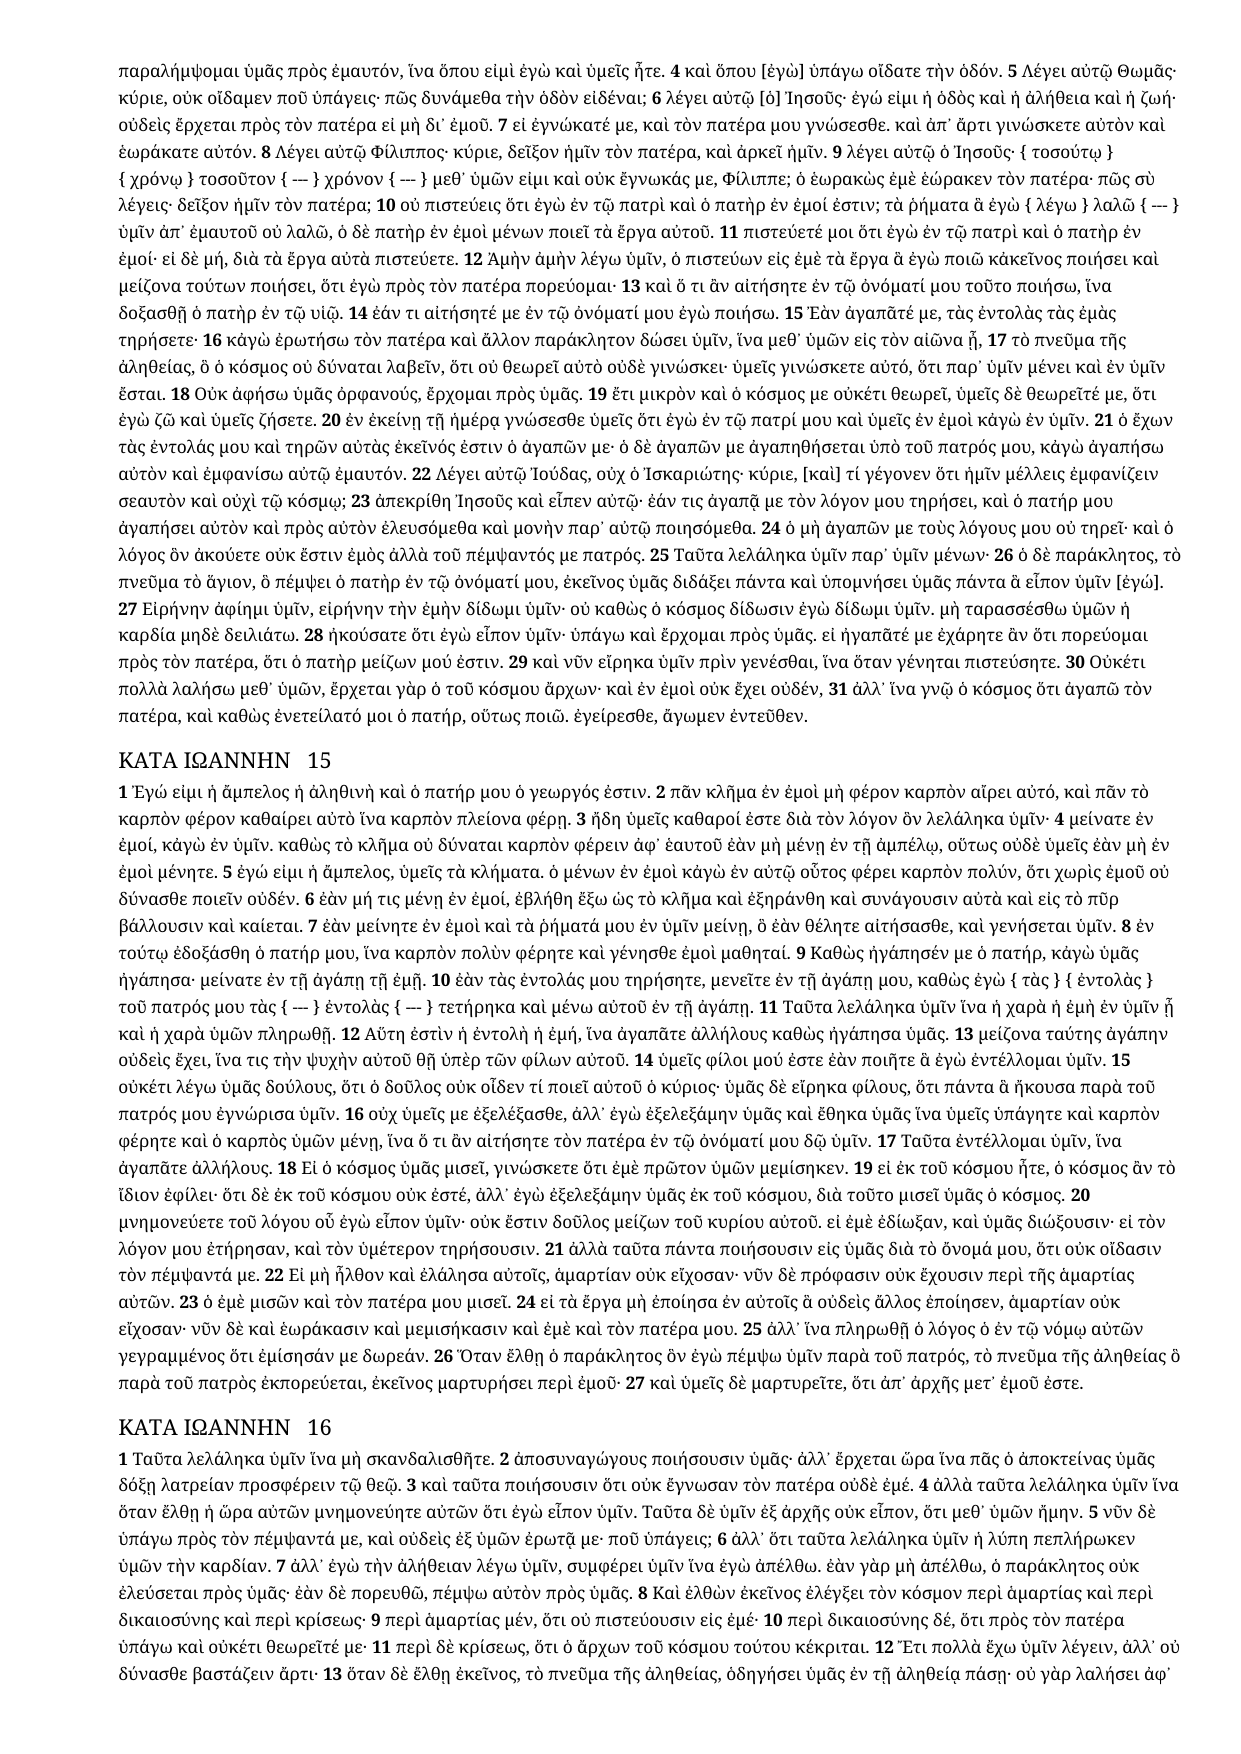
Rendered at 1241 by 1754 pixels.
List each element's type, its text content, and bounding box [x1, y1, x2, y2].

text ΚΑΤΑ ΙΩΑΝΝΗΝ 15 [118, 746, 1181, 775]
text 1 Ἐγώ εἰμι ἡ ἄμπελος ἡ ἀληθινὴ καὶ ὁ πατήρ μου ὁ γεωργός ἐστιν. 2 πᾶν κλῆμα ἐν ἐμοὶ μὴ φέρον καρπὸν αἴρει αὐτό, καὶ πᾶν τὸ καρπὸν φέρον καθαίρει αὐτὸ ἵνα καρπὸν πλείονα φέρῃ. 3 ἤδη ὑμεῖς καθαροί ἐστε διὰ τὸν λόγον ὃν λελάληκα ὑμῖν· 4 μείνατε ἐν ἐμοί, κἀγὼ ἐν ὑμῖν. καθὼς τὸ κλῆμα οὐ δύναται καρπὸν φέρειν ἀφ᾽ ἑαυτοῦ ἐὰν μὴ μένῃ ἐν τῇ ἀμπέλῳ, οὕτως οὐδὲ ὑμεῖς ἐὰν μὴ ἐν ἐμοὶ μένητε. 5 ἐγώ εἰμι ἡ ἄμπελος, ὑμεῖς τὰ κλήματα. ὁ μένων ἐν ἐμοὶ κἀγὼ ἐν αὐτῷ οὗτος φέρει καρπὸν πολύν, ὅτι χωρὶς ἐμοῦ οὐ δύνασθε ποιεῖν οὐδέν. 6 ἐὰν μή τις μένῃ ἐν ἐμοί, ἐβλήθη ἔξω ὡς τὸ κλῆμα καὶ ἐξηράνθη καὶ συνάγουσιν αὐτὰ καὶ εἰς τὸ πῦρ βάλλουσιν καὶ καίεται. 7 ἐὰν μείνητε ἐν ἐμοὶ καὶ τὰ ῥήματά μου ἐν ὑμῖν μείνῃ, ὃ ἐὰν θέλητε αἰτήσασθε, καὶ γενήσεται ὑμῖν. 8 ἐν τούτῳ ἐδοξάσθη ὁ πατήρ μου, ἵνα καρπὸν πολὺν φέρητε καὶ γένησθε ἐμοὶ μαθηταί. 9 Καθὼς ἠγάπησέν με ὁ πατήρ, κἀγὼ ὑμᾶς ἠγάπησα· μείνατε ἐν τῇ ἀγάπῃ τῇ ἐμῇ. 10 ἐὰν τὰς ἐντολάς μου τηρήσητε, μενεῖτε ἐν τῇ ἀγάπῃ μου, καθὼς ἐγὼ { τὰς } { ἐντολὰς } τοῦ πατρός μου τὰς { --- } ἐντολὰς { --- } τετήρηκα καὶ μένω αὐτοῦ ἐν τῇ ἀγάπῃ. 11 Ταῦτα λελάληκα ὑμῖν ἵνα ἡ χαρὰ ἡ ἐμὴ ἐν ὑμῖν ᾖ καὶ ἡ χαρὰ ὑμῶν πληρωθῇ. 12 Αὕτη ἐστὶν ἡ ἐντολὴ ἡ ἐμή, ἵνα ἀγαπᾶτε ἀλλήλους καθὼς ἠγάπησα ὑμᾶς. 13 μείζονα ταύτης ἀγάπην οὐδεὶς ἔχει, ἵνα τις τὴν ψυχὴν αὐτοῦ θῇ ὑπὲρ τῶν φίλων αὐτοῦ. 14 ὑμεῖς φίλοι μού ἐστε ἐὰν ποιῆτε ἃ ἐγὼ ἐντέλλομαι ὑμῖν. 15 οὐκέτι λέγω ὑμᾶς δούλους, ὅτι ὁ δοῦλος οὐκ οἶδεν τί ποιεῖ αὐτοῦ ὁ κύριος· ὑμᾶς δὲ εἴρηκα φίλους, ὅτι πάντα ἃ ἤκουσα παρὰ τοῦ πατρός μου ἐγνώρισα ὑμῖν. 16 οὐχ ὑμεῖς με ἐξελέξασθε, ἀλλ᾽ ἐγὼ ἐξελεξάμην ὑμᾶς καὶ ἔθηκα ὑμᾶς ἵνα ὑμεῖς ὑπάγητε καὶ καρπὸν φέρητε καὶ ὁ καρπὸς ὑμῶν μένῃ, ἵνα ὅ τι ἂν αἰτήσητε τὸν πατέρα ἐν τῷ ὀνόματί μου δῷ ὑμῖν. 17 Ταῦτα ἐντέλλομαι ὑμῖν, ἵνα ἀγαπᾶτε ἀλλήλους. 18 Εἰ ὁ κόσμος ὑμᾶς μισεῖ, γινώσκετε ὅτι ἐμὲ πρῶτον ὑμῶν μεμίσηκεν. 19 εἰ ἐκ τοῦ κόσμου ἦτε, ὁ κόσμος ἂν τὸ ἴδιον ἐφίλει· ὅτι δὲ ἐκ τοῦ κόσμου οὐκ ἐστέ, ἀλλ᾽ ἐγὼ ἐξελεξάμην ὑμᾶς ἐκ τοῦ κόσμου, διὰ τοῦτο μισεῖ ὑμᾶς ὁ κόσμος. 20 μνημονεύετε τοῦ λόγου οὗ ἐγὼ εἶπον ὑμῖν· οὐκ ἔστιν δοῦλος μείζων τοῦ κυρίου αὐτοῦ. εἰ ἐμὲ ἐδίωξαν, καὶ ὑμᾶς διώξουσιν· εἰ τὸν λόγον μου ἐτήρησαν, καὶ τὸν ὑμέτερον τηρήσουσιν. 21 ἀλλὰ ταῦτα πάντα ποιήσουσιν εἰς ὑμᾶς διὰ τὸ ὄνομά μου, ὅτι οὐκ οἴδασιν τὸν πέμψαντά με. 22 Εἰ μὴ ἦλθον καὶ ἐλάλησα αὐτοῖς, ἁμαρτίαν οὐκ εἴχοσαν· νῦν δὲ πρόφασιν οὐκ ἔχουσιν περὶ τῆς ἁμαρτίας αὐτῶν. 23 ὁ ἐμὲ μισῶν καὶ τὸν πατέρα μου μισεῖ. 24 εἰ τὰ ἔργα μὴ ἐποίησα ἐν αὐτοῖς ἃ οὐδεὶς ἄλλος ἐποίησεν, ἁμαρτίαν οὐκ εἴχοσαν· νῦν δὲ καὶ ἑωράκασιν καὶ μεμισήκασιν καὶ ἐμὲ καὶ τὸν πατέρα μου. 25 ἀλλ᾽ ἵνα πληρωθῇ ὁ λόγος ὁ ἐν τῷ νόμῳ αὐτῶν γεγραμμένος ὅτι ἐμίσησάν με δωρεάν. 26 Ὅταν ἔλθῃ ὁ παράκλητος ὃν ἐγὼ πέμψω ὑμῖν παρὰ τοῦ πατρός, τὸ πνεῦμα τῆς ἀληθείας ὃ παρὰ τοῦ πατρὸς ἐκπορεύεται, ἐκεῖνος μαρτυρήσει περὶ ἐμοῦ· 27 καὶ ὑμεῖς δὲ μαρτυρεῖτε, ὅτι ἀπ᾽ ἀρχῆς μετ᾽ ἐμοῦ ἐστε. [118, 780, 1181, 1394]
text 1 Ταῦτα λελάληκα ὑμῖν ἵνα μὴ σκανδαλισθῆτε. 2 ἀποσυναγώγους ποιήσουσιν ὑμᾶς· ἀλλ᾽ ἔρχεται ὥρα ἵνα πᾶς ὁ ἀποκτείνας ὑμᾶς δόξῃ λατρείαν προσφέρειν τῷ θεῷ. 3 καὶ ταῦτα ποιήσουσιν ὅτι οὐκ ἔγνωσαν τὸν πατέρα οὐδὲ ἐμέ. 4 ἀλλὰ ταῦτα λελάληκα ὑμῖν ἵνα ὅταν ἔλθῃ ἡ ὥρα αὐτῶν μνημονεύητε αὐτῶν ὅτι ἐγὼ εἶπον ὑμῖν. Ταῦτα δὲ ὑμῖν ἐξ ἀρχῆς οὐκ εἶπον, ὅτι μεθ᾽ ὑμῶν ἤμην. 5 νῦν δὲ ὑπάγω πρὸς τὸν πέμψαντά με, καὶ οὐδεὶς ἐξ ὑμῶν ἐρωτᾷ με· ποῦ ὑπάγεις; 6 ἀλλ᾽ ὅτι ταῦτα λελάληκα ὑμῖν ἡ λύπη πεπλήρωκεν ὑμῶν τὴν καρδίαν. 7 ἀλλ᾽ ἐγὼ τὴν ἀλήθειαν λέγω ὑμῖν, συμφέρει ὑμῖν ἵνα ἐγὼ ἀπέλθω. ἐὰν γὰρ μὴ ἀπέλθω, ὁ παράκλητος οὐκ ἐλεύσεται πρὸς ὑμᾶς· ἐὰν δὲ πορευθῶ, πέμψω αὐτὸν πρὸς ὑμᾶς. 8 Καὶ ἐλθὼν ἐκεῖνος ἐλέγξει τὸν κόσμον περὶ ἁμαρτίας καὶ περὶ δικαιοσύνης καὶ περὶ κρίσεως· 9 περὶ ἁμαρτίας μέν, ὅτι οὐ πιστεύουσιν εἰς ἐμέ· 10 περὶ δικαιοσύνης δέ, ὅτι πρὸς τὸν πατέρα ὑπάγω καὶ οὐκέτι θεωρεῖτέ με· 11 περὶ δὲ κρίσεως, ὅτι ὁ ἄρχων τοῦ κόσμου τούτου κέκριται. 12 Ἔτι πολλὰ ἔχω ὑμῖν λέγειν, ἀλλ᾽ οὐ δύνασθε βαστάζειν ἄρτι· 13 ὅταν δὲ ἔλθῃ ἐκεῖνος, τὸ πνεῦμα τῆς ἀληθείας, ὁδηγήσει ὑμᾶς ἐν τῇ ἀληθείᾳ πάσῃ· οὐ γὰρ λαλήσει ἀφ᾽ [118, 1447, 1181, 1685]
text ΚΑΤΑ ΙΩΑΝΝΗΝ 16 [118, 1412, 1181, 1442]
text παραλήμψομαι ὑμᾶς πρὸς ἐμαυτόν, ἵνα ὅπου εἰμὶ ἐγὼ καὶ ὑμεῖς ἦτε. 4 καὶ ὅπου [ἐγὼ] ὑπάγω οἴδατε τὴν ὁδόν. 5 Λέγει αὐτῷ Θωμᾶς· κύριε, οὐκ οἴδαμεν ποῦ ὑπάγεις· πῶς δυνάμεθα τὴν ὁδὸν εἰδέναι; 6 λέγει αὐτῷ [ὁ] Ἰησοῦς· ἐγώ εἰμι ἡ ὁδὸς καὶ ἡ ἀλήθεια καὶ ἡ ζωή· οὐδεὶς ἔρχεται πρὸς τὸν πατέρα εἰ μὴ δι᾽ ἐμοῦ. 7 εἰ ἐγνώκατέ με, καὶ τὸν πατέρα μου γνώσεσθε. καὶ ἀπ᾽ ἄρτι γινώσκετε αὐτὸν καὶ ἑωράκατε αὐτόν. 8 Λέγει αὐτῷ Φίλιππος· κύριε, δεῖξον ἡμῖν τὸν πατέρα, καὶ ἀρκεῖ ἡμῖν. 9 λέγει αὐτῷ ὁ Ἰησοῦς· { τοσούτῳ } { χρόνῳ } τοσοῦτον { --- } χρόνον { --- } μεθ᾽ ὑμῶν εἰμι καὶ οὐκ ἔγνωκάς με, Φίλιππε; ὁ ἑωρακὼς ἐμὲ ἑώρακεν τὸν πατέρα· πῶς σὺ λέγεις· δεῖξον ἡμῖν τὸν πατέρα; 10 οὐ πιστεύεις ὅτι ἐγὼ ἐν τῷ πατρὶ καὶ ὁ πατὴρ ἐν ἐμοί ἐστιν; τὰ ῥήματα ἃ ἐγὼ { λέγω } λαλῶ { --- } ὑμῖν ἀπ᾽ ἐμαυτοῦ οὐ λαλῶ, ὁ δὲ πατὴρ ἐν ἐμοὶ μένων ποιεῖ τὰ ἔργα αὐτοῦ. 11 πιστεύετέ μοι ὅτι ἐγὼ ἐν τῷ πατρὶ καὶ ὁ πατὴρ ἐν ἐμοί· εἰ δὲ μή, διὰ τὰ ἔργα αὐτὰ πιστεύετε. 12 Ἀμὴν ἀμὴν λέγω ὑμῖν, ὁ πιστεύων εἰς ἐμὲ τὰ ἔργα ἃ ἐγὼ ποιῶ κἀκεῖνος ποιήσει καὶ μείζονα τούτων ποιήσει, ὅτι ἐγὼ πρὸς τὸν πατέρα πορεύομαι· 13 καὶ ὅ τι ἂν αἰτήσητε ἐν τῷ ὀνόματί μου τοῦτο ποιήσω, ἵνα δοξασθῇ ὁ πατὴρ ἐν τῷ υἱῷ. 14 ἐάν τι αἰτήσητέ με ἐν τῷ ὀνόματί μου ἐγὼ ποιήσω. 15 Ἐὰν ἀγαπᾶτέ με, τὰς ἐντολὰς τὰς ἐμὰς τηρήσετε· 16 κἀγὼ ἐρωτήσω τὸν πατέρα καὶ ἄλλον παράκλητον δώσει ὑμῖν, ἵνα μεθ᾽ ὑμῶν εἰς τὸν αἰῶνα ᾖ, 17 τὸ πνεῦμα τῆς ἀληθείας, ὃ ὁ κόσμος οὐ δύναται λαβεῖν, ὅτι οὐ θεωρεῖ αὐτὸ οὐδὲ γινώσκει· ὑμεῖς γινώσκετε αὐτό, ὅτι παρ᾽ ὑμῖν μένει καὶ ἐν ὑμῖν ἔσται. 18 Οὐκ ἀφήσω ὑμᾶς ὀρφανούς, ἔρχομαι πρὸς ὑμᾶς. 19 ἔτι μικρὸν καὶ ὁ κόσμος με οὐκέτι θεωρεῖ, ὑμεῖς δὲ θεωρεῖτέ με, ὅτι ἐγὼ ζῶ καὶ ὑμεῖς ζήσετε. 20 ἐν ἐκείνῃ τῇ ἡμέρᾳ γνώσεσθε ὑμεῖς ὅτι ἐγὼ ἐν τῷ πατρί μου καὶ ὑμεῖς ἐν ἐμοὶ κἀγὼ ἐν ὑμῖν. 21 ὁ ἔχων τὰς ἐντολάς μου καὶ τηρῶν αὐτὰς ἐκεῖνός ἐστιν ὁ ἀγαπῶν με· ὁ δὲ ἀγαπῶν με ἀγαπηθήσεται ὑπὸ τοῦ πατρός μου, κἀγὼ ἀγαπήσω αὐτὸν καὶ ἐμφανίσω αὐτῷ ἐμαυτόν. 22 Λέγει αὐτῷ Ἰούδας, οὐχ ὁ Ἰσκαριώτης· κύριε, [καὶ] τί γέγονεν ὅτι ἡμῖν μέλλεις ἐμφανίζειν σεαυτὸν καὶ οὐχὶ τῷ κόσμῳ; 23 ἀπεκρίθη Ἰησοῦς καὶ εἶπεν αὐτῷ· ἐάν τις ἀγαπᾷ με τὸν λόγον μου τηρήσει, καὶ ὁ πατήρ μου ἀγαπήσει αὐτὸν καὶ πρὸς αὐτὸν ἐλευσόμεθα καὶ μονὴν παρ᾽ αὐτῷ ποιησόμεθα. 24 ὁ μὴ ἀγαπῶν με τοὺς λόγους μου οὐ τηρεῖ· καὶ ὁ λόγος ὃν ἀκούετε οὐκ ἔστιν ἐμὸς ἀλλὰ τοῦ πέμψαντός με πατρός. 25 Ταῦτα λελάληκα ὑμῖν παρ᾽ ὑμῖν μένων· 26 ὁ δὲ παράκλητος, τὸ πνεῦμα τὸ ἅγιον, ὃ πέμψει ὁ πατὴρ ἐν τῷ ὀνόματί μου, ἐκεῖνος ὑμᾶς διδάξει πάντα καὶ ὑπομνήσει ὑμᾶς πάντα ἃ εἶπον ὑμῖν [ἐγώ]. 27 Εἰρήνην ἀφίημι ὑμῖν, εἰρήνην τὴν ἐμὴν δίδωμι ὑμῖν· οὐ καθὼς ὁ κόσμος δίδωσιν ἐγὼ δίδωμι ὑμῖν. μὴ ταρασσέσθω ὑμῶν ἡ καρδία μηδὲ δειλιάτω. 28 ἠκούσατε ὅτι ἐγὼ εἶπον ὑμῖν· ὑπάγω καὶ ἔρχομαι πρὸς ὑμᾶς. εἰ ἠγαπᾶτέ με ἐχάρητε ἂν ὅτι πορεύομαι πρὸς τὸν πατέρα, ὅτι ὁ πατὴρ μείζων μού ἐστιν. 29 καὶ νῦν εἴρηκα ὑμῖν πρὶν γενέσθαι, ἵνα ὅταν γένηται πιστεύσητε. 30 Οὐκέτι πολλὰ λαλήσω μεθ᾽ ὑμῶν, ἔρχεται γὰρ ὁ τοῦ κόσμου ἄρχων· καὶ ἐν ἐμοὶ οὐκ ἔχει οὐδέν, 31 ἀλλ᾽ ἵνα γνῷ ὁ κόσμος ὅτι ἀγαπῶ τὸν πατέρα, καὶ καθὼς ἐνετείλατό μοι ὁ πατήρ, οὕτως ποιῶ. ἐγείρεσθε, ἄγωμεν ἐντεῦθεν. [118, 59, 1181, 727]
